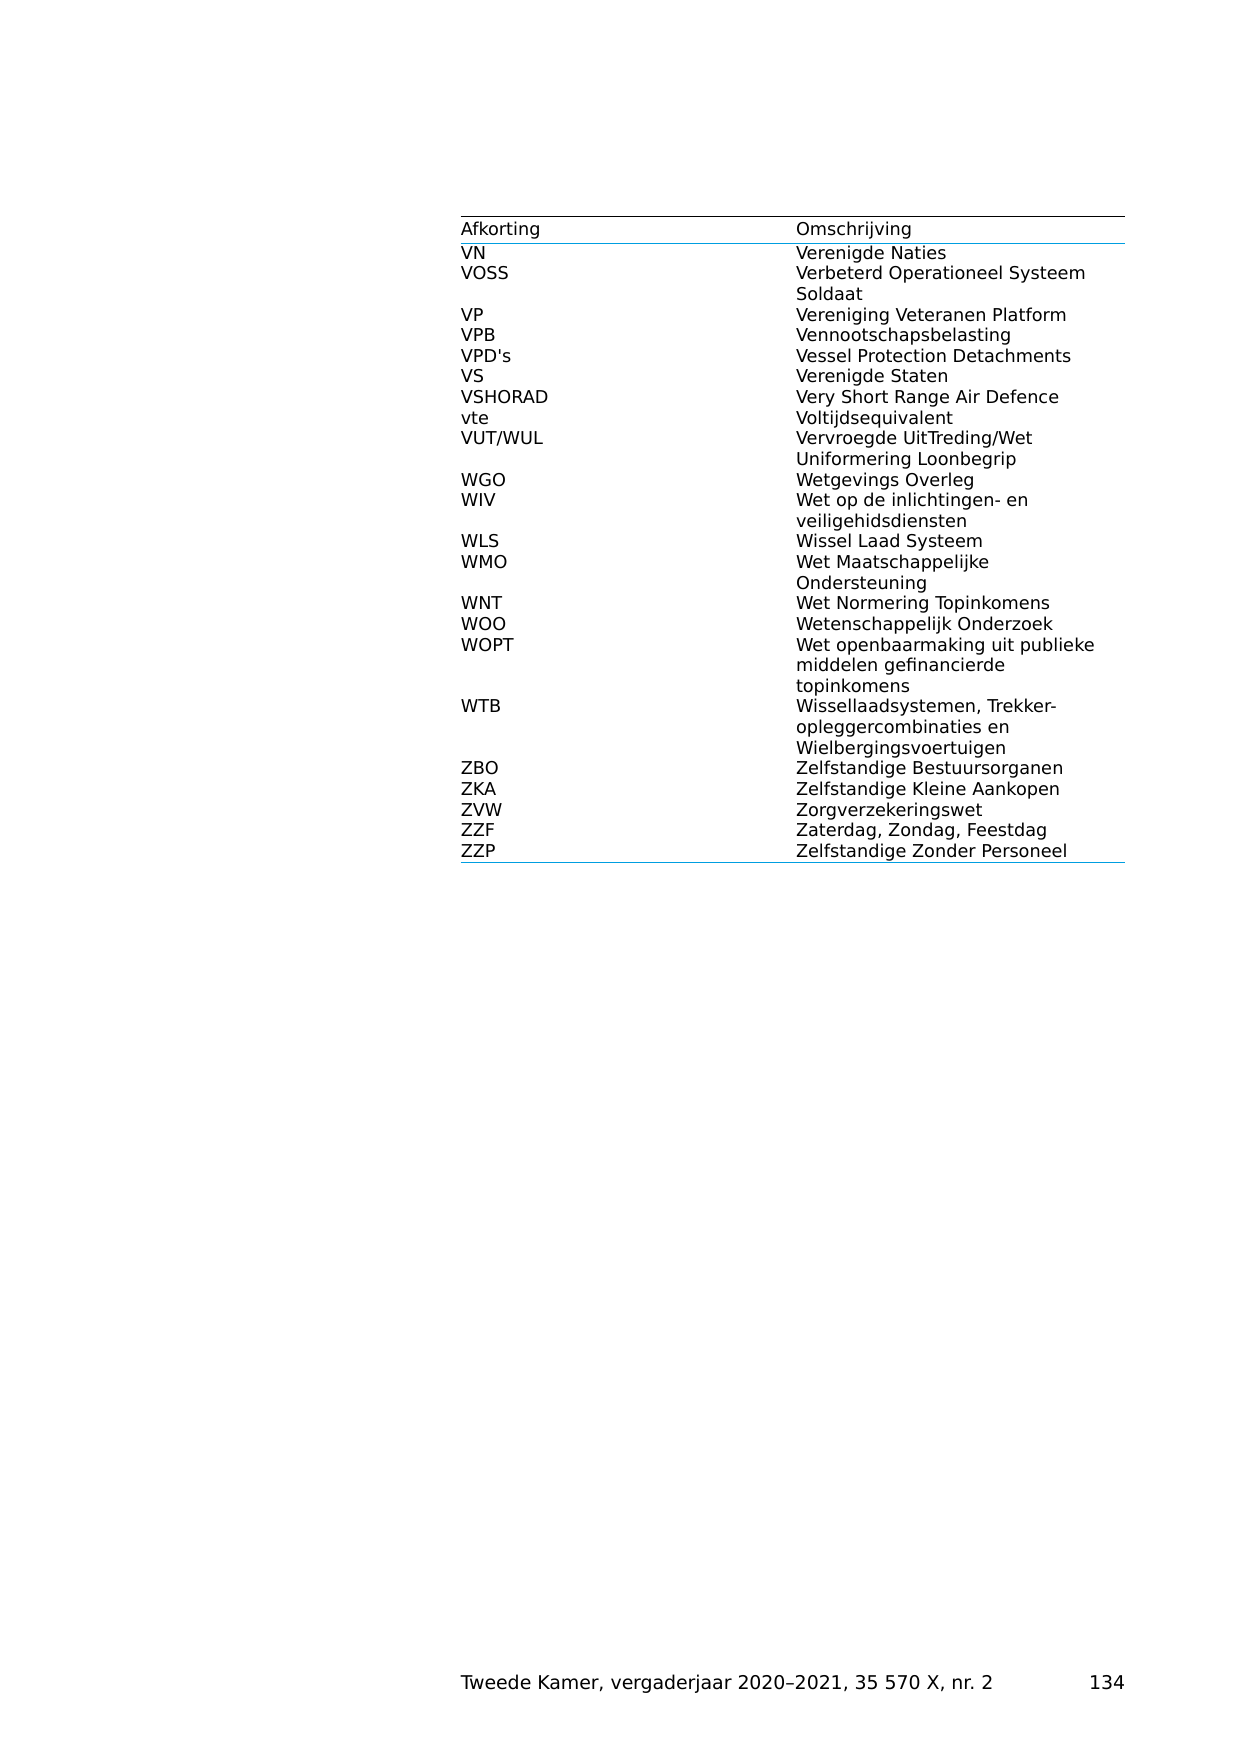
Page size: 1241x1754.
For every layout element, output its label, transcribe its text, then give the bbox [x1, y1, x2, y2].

table_cell WOPT [461, 635, 793, 696]
table_cell vte [461, 408, 793, 428]
table_cell WMO [461, 552, 793, 593]
table_cell WNT [461, 593, 793, 614]
table_cell WTB [461, 696, 793, 758]
table_cell Omschrijving [793, 217, 1125, 243]
table_cell Wissel Laad Systeem [793, 531, 1125, 552]
table_cell VS [461, 366, 793, 387]
table_cell Voltijdsequivalent [793, 408, 1125, 428]
table_cell Zorgverzekeringswet [793, 800, 1125, 820]
table_cell VOSS [461, 263, 793, 304]
table_cell Zaterdag, Zondag, Feestdag [793, 820, 1125, 841]
table_cell Verbeterd Operationeel Systeem Soldaat [793, 263, 1125, 304]
table_cell Zelfstandige Kleine Aankopen [793, 779, 1125, 799]
table_cell Wetenschappelijk Onderzoek [793, 614, 1125, 634]
table_cell VPD's [461, 346, 793, 366]
table_cell Wet openbaarmaking uit publieke middelen gefinancierde topinkomens [793, 635, 1125, 696]
table_cell Wetgevings Overleg [793, 470, 1125, 490]
table_cell Vessel Protection Detachments [793, 346, 1125, 366]
table_cell Wet Normering Topinkomens [793, 593, 1125, 614]
table_cell WLS [461, 531, 793, 552]
table_cell Vervroegde UitTreding/Wet Uniformering Loonbegrip [793, 428, 1125, 469]
table_cell Vereniging Veteranen Platform [793, 305, 1125, 325]
table_cell Wet Maatschappelijke Ondersteuning [793, 552, 1125, 593]
table_cell WOO [461, 614, 793, 634]
table_cell Zelfstandige Zonder Personeel [793, 841, 1125, 861]
table_cell Zelfstandige Bestuursorganen [793, 758, 1125, 779]
table_cell WIV [461, 490, 793, 531]
table_cell Verenigde Staten [793, 366, 1125, 387]
table_cell Wet op de inlichtingen- en veiligehidsdiensten [793, 490, 1125, 531]
table_cell VN [461, 244, 793, 263]
table_cell Very Short Range Air Defence [793, 387, 1125, 408]
table_cell ZBO [461, 758, 793, 779]
table_cell VP [461, 305, 793, 325]
table_cell VUT/WUL [461, 428, 793, 469]
table_cell ZZP [461, 841, 793, 861]
table_cell ZVW [461, 800, 793, 820]
table_cell Afkorting [461, 217, 793, 243]
table_cell Verenigde Naties [793, 244, 1125, 263]
table_cell VPB [461, 325, 793, 346]
table_cell VSHORAD [461, 387, 793, 408]
table_cell Wissellaadsystemen, Trekker-opleggercombinaties en Wielbergingsvoertuigen [793, 696, 1125, 758]
table_cell WGO [461, 470, 793, 490]
table_cell ZZF [461, 820, 793, 841]
table_cell ZKA [461, 779, 793, 799]
table_header Tabel 62 [461, 191, 1125, 216]
table_cell Vennootschapsbelasting [793, 325, 1125, 346]
